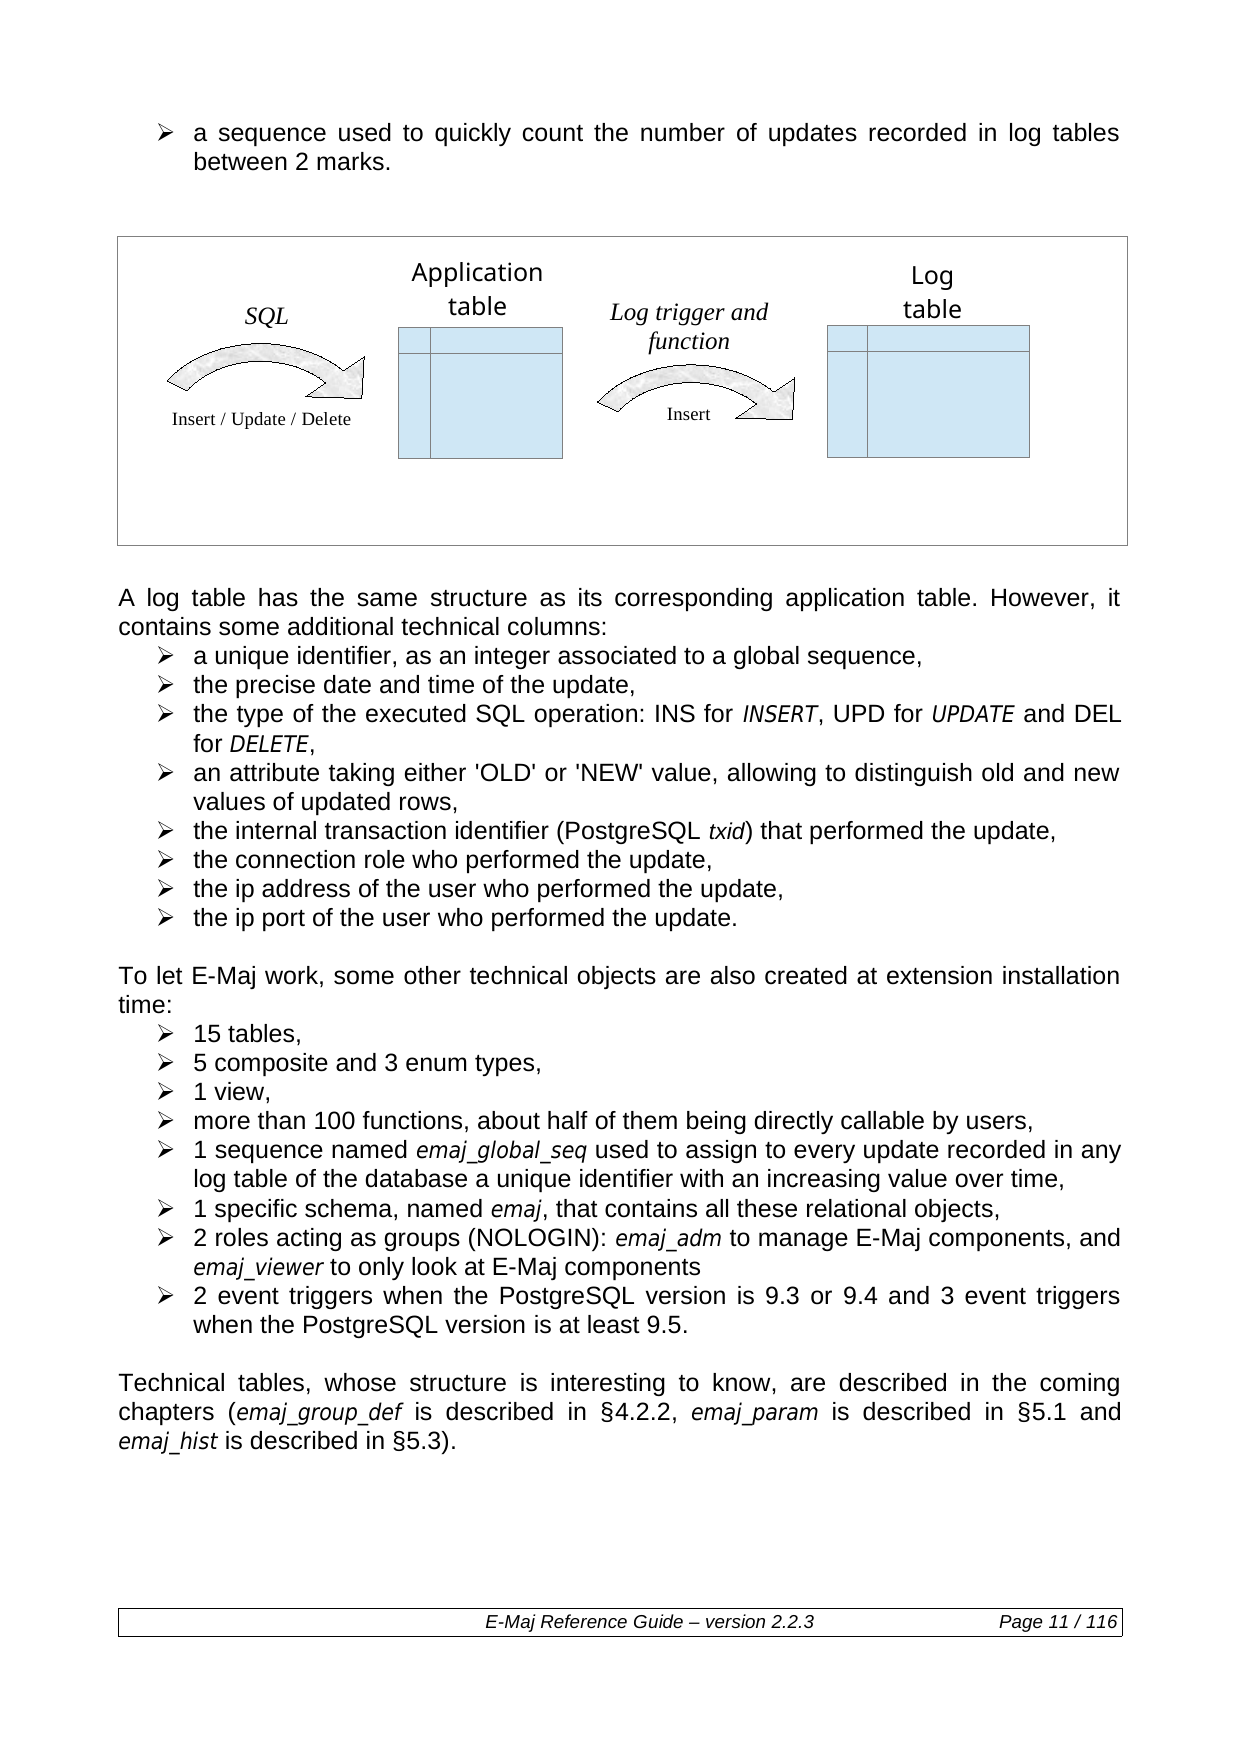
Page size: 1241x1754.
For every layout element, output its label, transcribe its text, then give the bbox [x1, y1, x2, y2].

list the ip port of the user who performed the update. [156, 903, 1122, 932]
list a unique identifier, as an integer associated to a global sequence, [156, 641, 1122, 670]
text To let E-Maj work, some other technical objects are also created at extension installation time: [118, 961, 1122, 1019]
list 1 sequence named emaj_global_seq used to assign to every update recorded in any log table of the database a unique identifier with an increasing value over time, [156, 1135, 1122, 1193]
list the precise date and time of the update, [156, 670, 1122, 699]
list 15 tables, [156, 1019, 1122, 1048]
list more than 100 functions, about half of them being directly callable by users, [156, 1106, 1122, 1135]
list 2 event triggers when the PostgreSQL version is 9.3 or 9.4 and 3 event triggers when the PostgreSQL version is at least 9.5. [156, 1281, 1122, 1339]
list the ip address of the user who performed the update, [156, 874, 1122, 903]
list 1 view, [156, 1077, 1122, 1106]
list the internal transaction identifier (PostgreSQL txid) that performed the update, [156, 816, 1122, 845]
list a sequence used to quickly count the number of updates recorded in log tables between 2 marks. [156, 118, 1122, 176]
list 1 specific schema, named emaj, that contains all these relational objects, [156, 1193, 1122, 1222]
list an attribute taking either 'OLD' or 'NEW' value, allowing to distinguish old and new values of updated rows, [156, 757, 1122, 816]
picture [167, 343, 364, 398]
list 5 composite and 3 enum types, [156, 1048, 1122, 1077]
picture [598, 364, 794, 419]
list the connection role who performed the update, [156, 845, 1122, 874]
list the type of the executed SQL operation: INS for INSERT, UPD for UPDATE and DEL for DELETE, [156, 699, 1122, 757]
text Technical tables, whose structure is interesting to know, are described in the coming chapters (emaj_group_def is described in §4.2.2, emaj_param is described in §5.1 and emaj_hist is described in §5.3). [118, 1368, 1122, 1455]
list 2 roles acting as groups (NOLOGIN): emaj_adm to manage E-Maj components, and emaj_viewer to only look at E-Maj components [156, 1222, 1122, 1281]
text A log table has the same structure as its corresponding application table. However, it contains some additional technical columns: [118, 583, 1122, 641]
